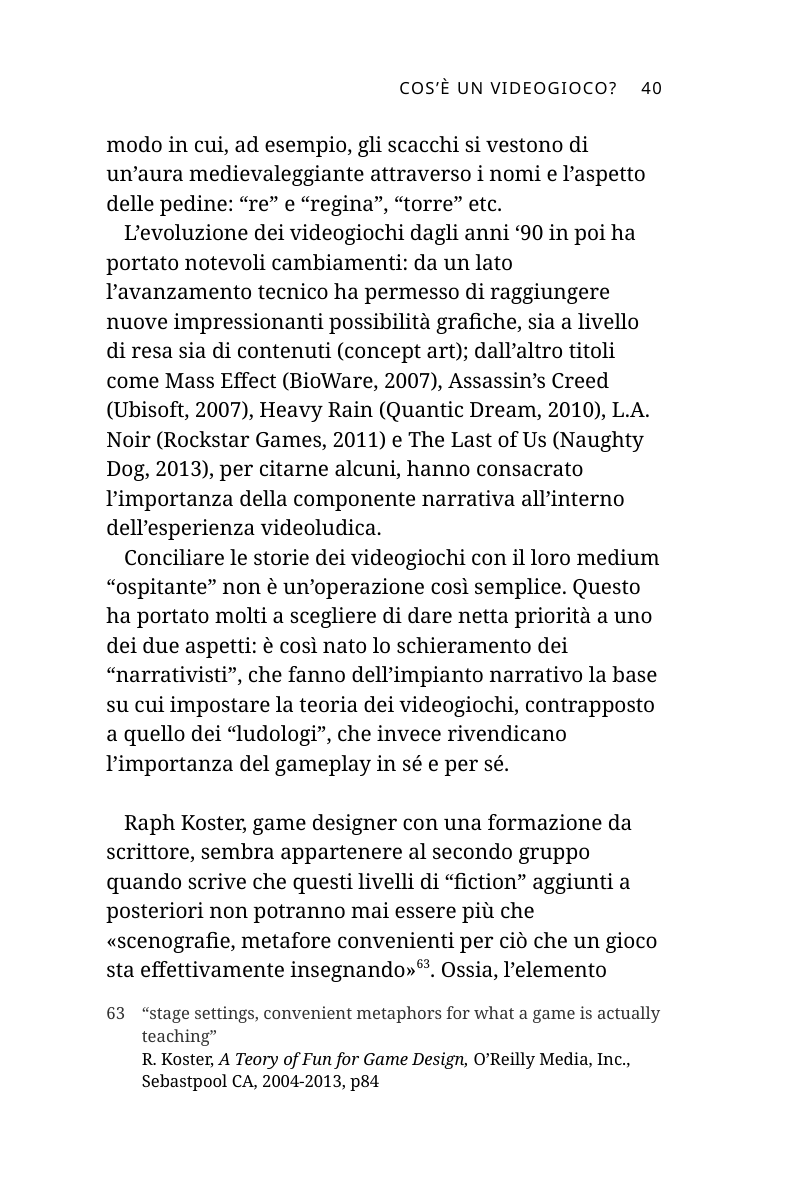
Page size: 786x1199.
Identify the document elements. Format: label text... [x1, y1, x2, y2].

text “stage settings, convenient metaphors for what a game is actually teaching” [106, 1002, 661, 1047]
text L’evoluzione dei videogiochi dagli anni ‘90 in poi ha portato notevoli cambiamenti: da un lato l’avanzamento tecnico ha permesso di raggiungere nuove impressionanti possibilità grafiche, sia a livello di resa sia di contenuti (concept art); dall’altro titoli come Mass Effect (BioWare, 2007), Assassin’s Creed (Ubisoft, 2007), Heavy Rain (Quantic Dream, 2010), L.A. Noir (Rockstar Games, 2011) e The Last of Us (Naughty Dog, 2013), per citarne alcuni, hanno consacrato l’importanza della componente narrativa all’interno dell’esperienza videoludica. [106, 217, 661, 542]
text R. Koster, A Teory of Fun for Game Design, O’Reilly Media, Inc., Sebastpool CA, 2004-2013, p84 [106, 1047, 661, 1093]
text Raph Koster, game designer con una formazione da scrittore, sembra appartenere al secondo gruppo quando scrive che questi livelli di “fiction” aggiunti a posteriori non potranno mai essere più che «scenografie, metafore convenienti per ciò che un gioco sta effettivamente insegnando». Ossia, l’elemento [106, 807, 661, 984]
text modo in cui, ad esempio, gli scacchi si vestono di un’aura medievaleggiante attraverso i nomi e l’aspetto delle pedine: “re” e “regina”, “torre” etc. [106, 129, 661, 217]
text Conciliare le storie dei videogiochi con il loro medium “ospitante” non è un’operazione così semplice. Questo ha portato molti a scegliere di dare netta priorità a uno dei due aspetti: è così nato lo schieramento dei “narrativisti”, che fanno dell’impianto narrativo la base su cui impostare la teoria dei videogiochi, contrapposto a quello dei “ludologi”, che invece rivendicano l’importanza del gameplay in sé e per sé. [106, 542, 661, 777]
